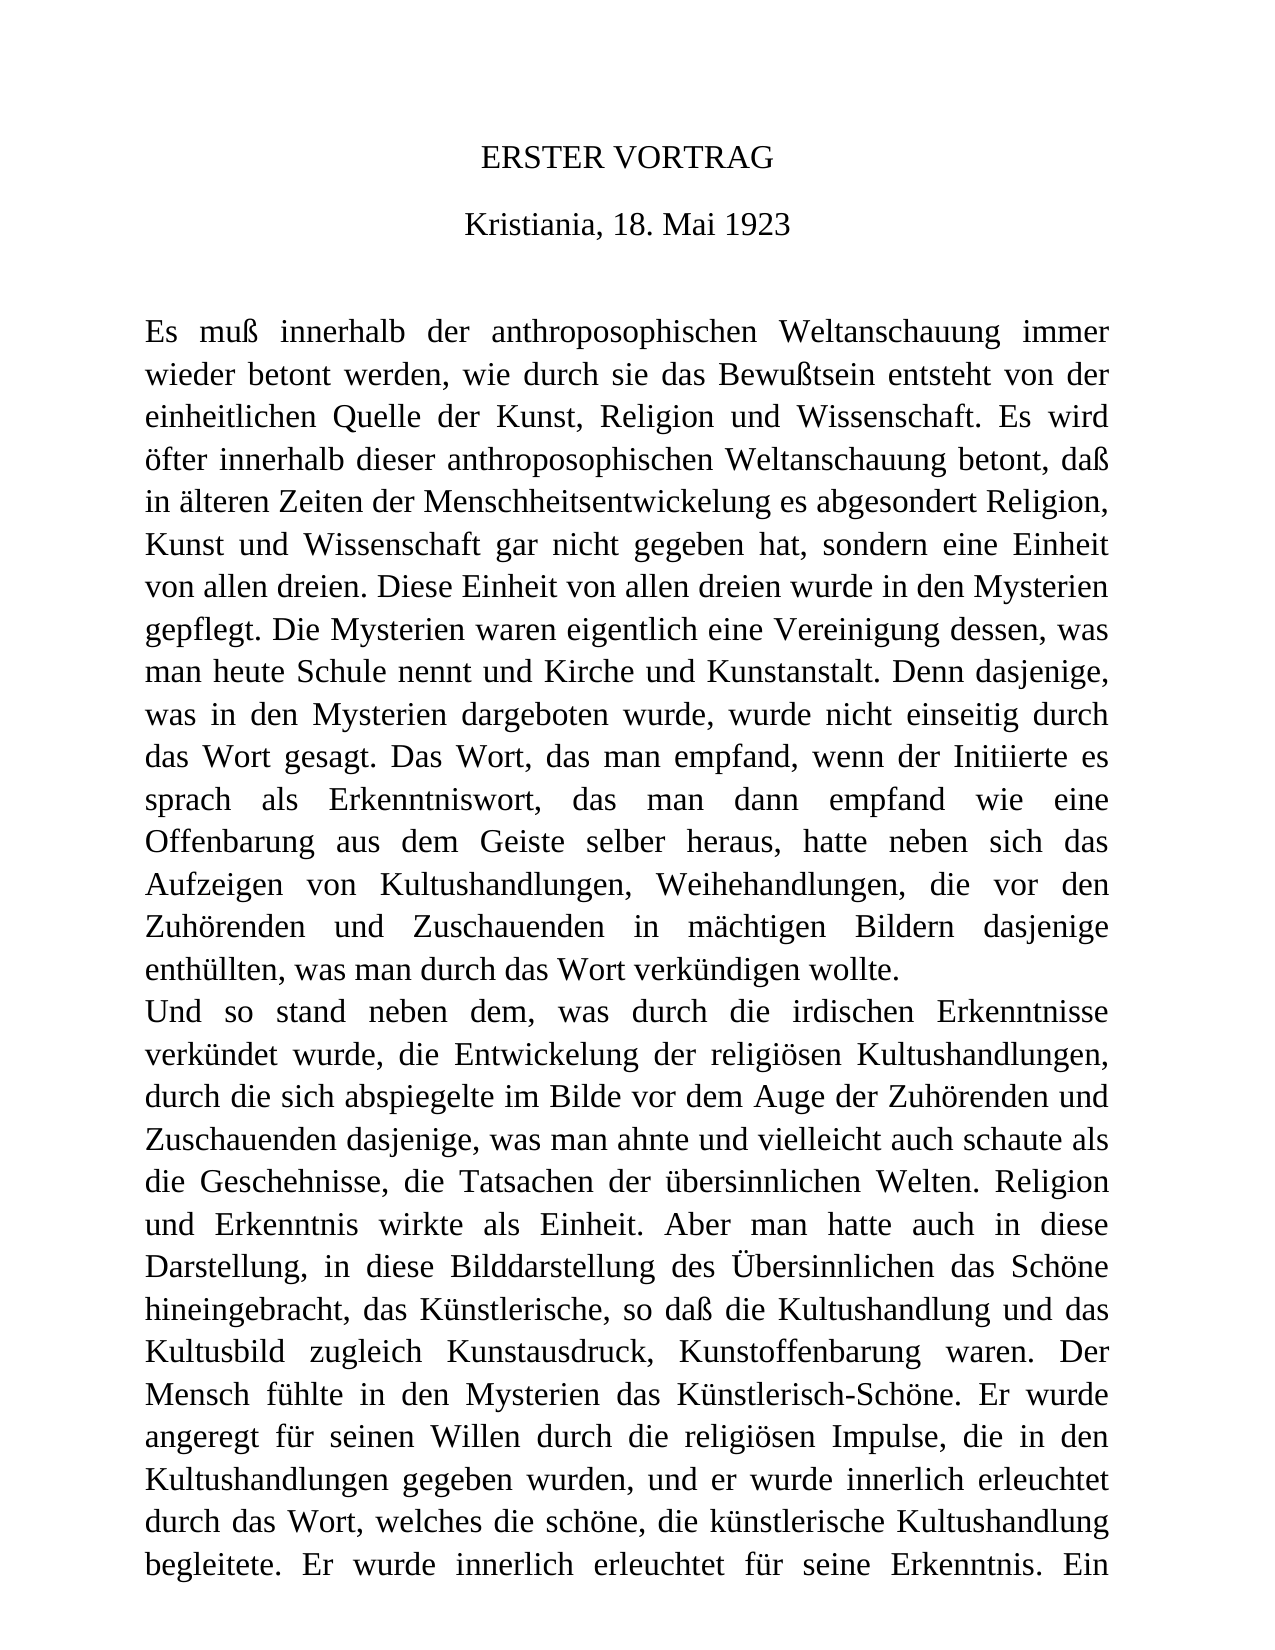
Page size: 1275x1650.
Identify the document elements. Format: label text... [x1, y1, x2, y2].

text Und so stand neben dem, was durch die irdischen Erkenntnisse verkündet wurde, die Entwickelung der religiösen Kultushandlungen, durch die sich abspiegelte im Bilde vor dem Auge der Zuhörenden und Zuschauenden dasjenige, was man ahnte und vielleicht auch schaute als die Geschehnisse, die Tatsachen der übersinnlichen Welten. Religion und Erkenntnis wirkte als Einheit. Aber man hatte auch in diese Darstellung, in diese Bilddarstellung des Übersinnlichen das Schöne hineingebracht, das Künstlerische, so daß die Kultushandlung und das Kultusbild zugleich Kunstausdruck, Kunstoffenbarung waren. Der Mensch fühlte in den Mysterien das Künstlerisch-Schöne. Er wurde angeregt für seinen Willen durch die religiösen Impulse, die in den Kultushandlungen gegeben wurden, und er wurde innerlich erleuchtet durch das Wort, welches die schöne, die künstlerische Kultushandlung begleitete. Er wurde innerlich erleuchtet für seine Erkenntnis. Ein [144, 991, 1110, 1582]
subtitle ERSTER VORTRAG [144, 137, 1110, 175]
text Kristiania, 18. Mai 1923 [144, 204, 1110, 243]
text Es muß innerhalb der anthroposophischen Weltanschauung immer wieder betont werden, wie durch sie das Bewußtsein entsteht von der einheitlichen Quelle der Kunst, Religion und Wissenschaft. Es wird öfter innerhalb dieser anthroposophischen Weltanschauung betont, daß in älteren Zeiten der Menschheitsentwickelung es abgesondert Religion, Kunst und Wissenschaft gar nicht gegeben hat, sondern eine Einheit von allen dreien. Diese Einheit von allen dreien wurde in den Mysterien gepflegt. Die Mysterien waren eigentlich eine Vereinigung dessen, was man heute Schule nennt und Kirche und Kunstanstalt. Denn dasjenige, was in den Mysterien dargeboten wurde, wurde nicht einseitig durch das Wort gesagt. Das Wort, das man empfand, wenn der Initiierte es sprach als Erkenntniswort, das man dann empfand wie eine Offenbarung aus dem Geiste selber heraus, hatte neben sich das Aufzeigen von Kultushandlungen, Weihehandlungen, die vor den Zuhörenden und Zuschauenden in mächtigen Bildern dasjenige enthüllten, was man durch das Wort verkündigen wollte. [144, 311, 1110, 987]
